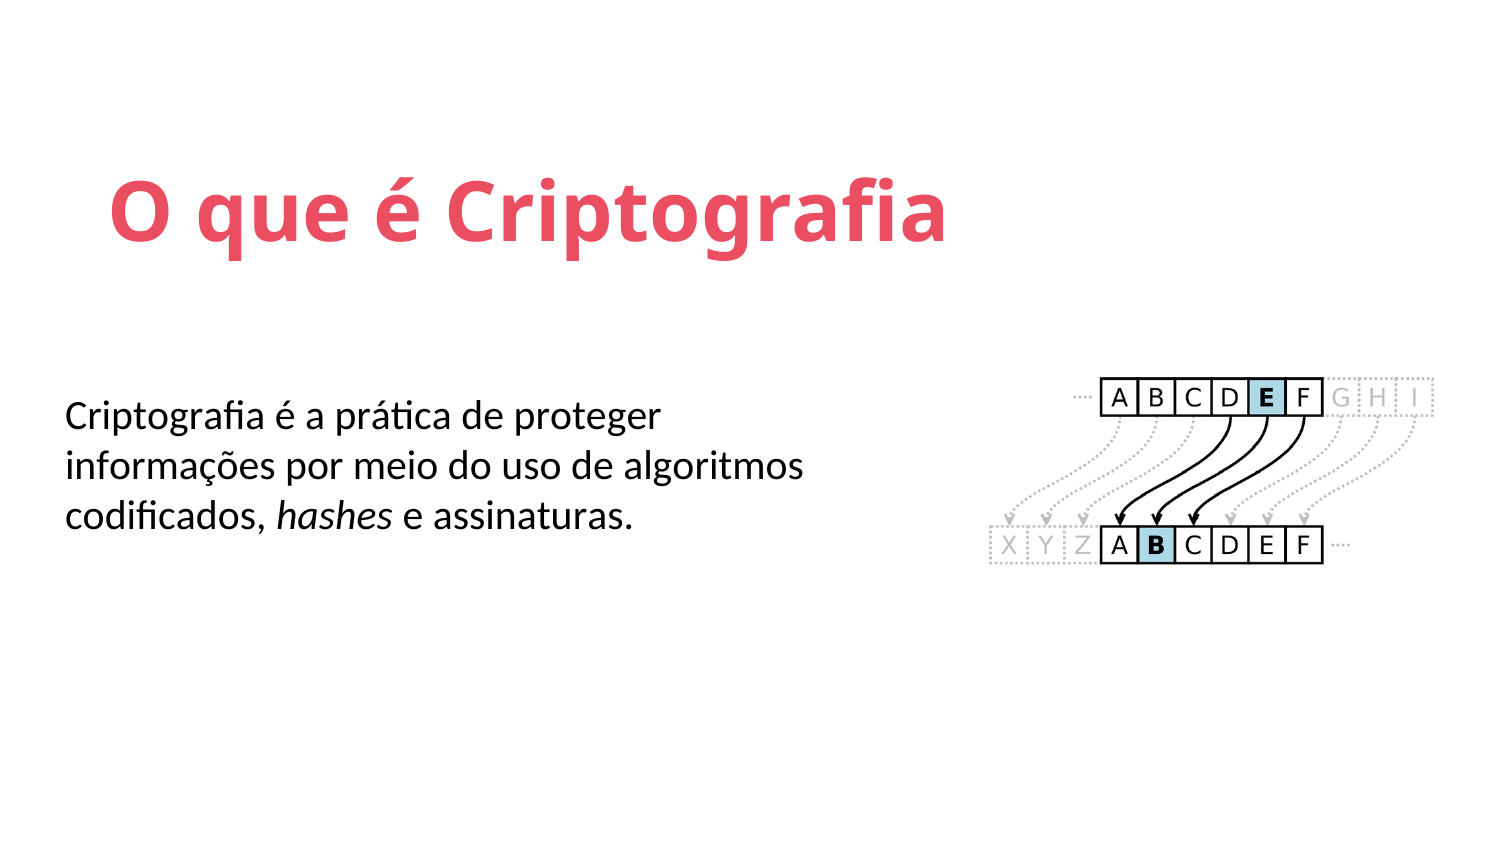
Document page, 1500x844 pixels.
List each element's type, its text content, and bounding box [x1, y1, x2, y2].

text_box O que é Criptografia [92, 128, 1499, 227]
picture [989, 377, 1434, 565]
text_box Criptografia é a prática de proteger informações por meio do uso de algoritmos codificados, hashes e assinaturas. [49, 372, 862, 567]
